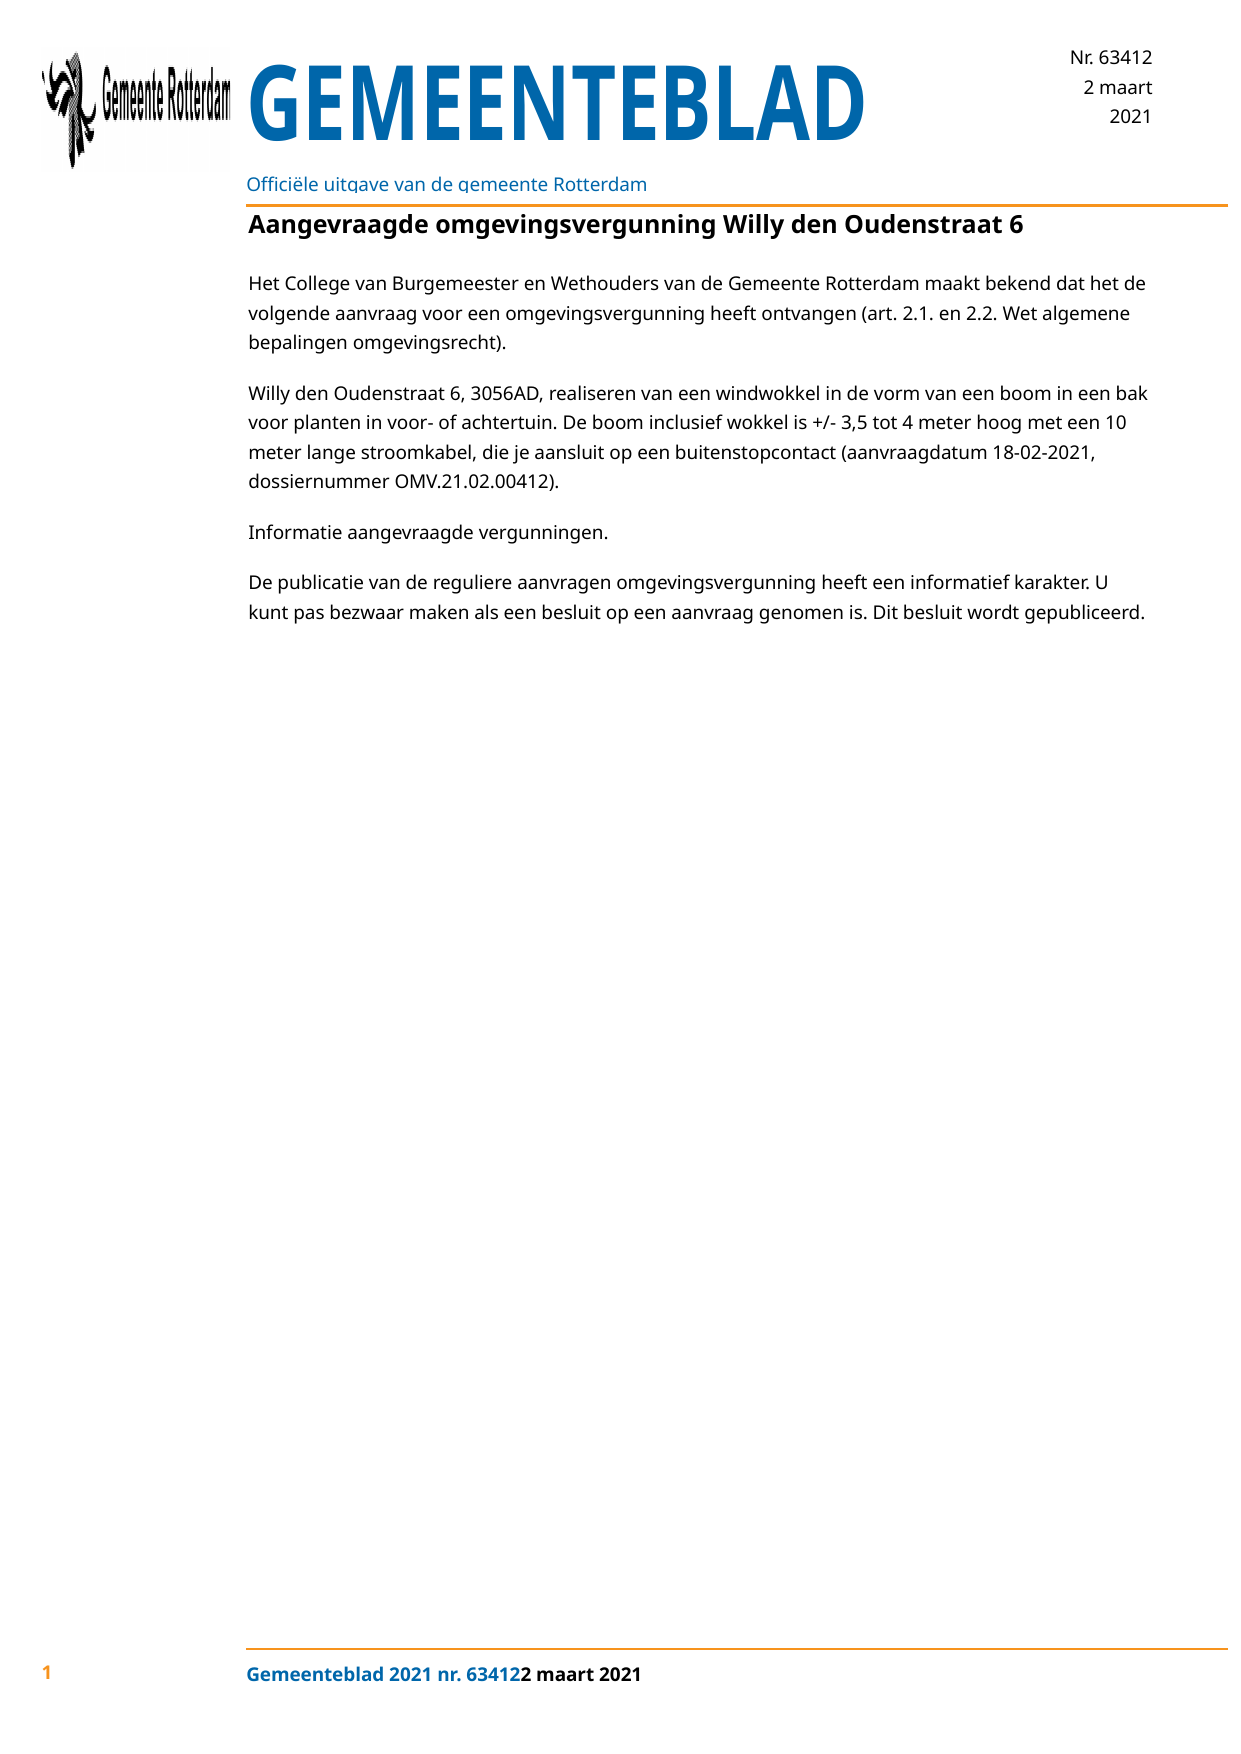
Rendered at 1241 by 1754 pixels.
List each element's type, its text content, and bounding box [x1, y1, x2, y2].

text Willy den Oudenstraat 6, 3056AD, realiseren van een windwokkel in de vorm van een boom in een bak voor planten in voor- of achtertuin. De boom inclusief wokkel is +/- 3,5 tot 4 meter hoog met een 10 meter lange stroomkabel, die je aansluit op een buitenstopcontact (aanvraagdatum 18-02-2021, dossiernummer OMV.21.02.00412). [248, 380, 1152, 494]
picture [41, 47, 231, 172]
text De publicatie van de reguliere aanvragen omgevingsvergunning heeft een informatief karakter. U kunt pas bezwaar maken als een besluit op een aanvraag genomen is. Dit besluit wordt gepubliceerd. [248, 569, 1152, 625]
text Het College van Burgemeester en Wethouders van de Gemeente Rotterdam maakt bekend dat het de volgende aanvraag voor een omgevingsvergunning heeft ontvangen (art. 2.1. en 2.2. Wet algemene bepalingen omgevingsrecht). [248, 270, 1152, 355]
text Aangevraagde omgevingsvergunning Willy den Oudenstraat 6 [248, 207, 1152, 241]
text Informatie aangevraagde vergunningen. [248, 519, 1152, 545]
